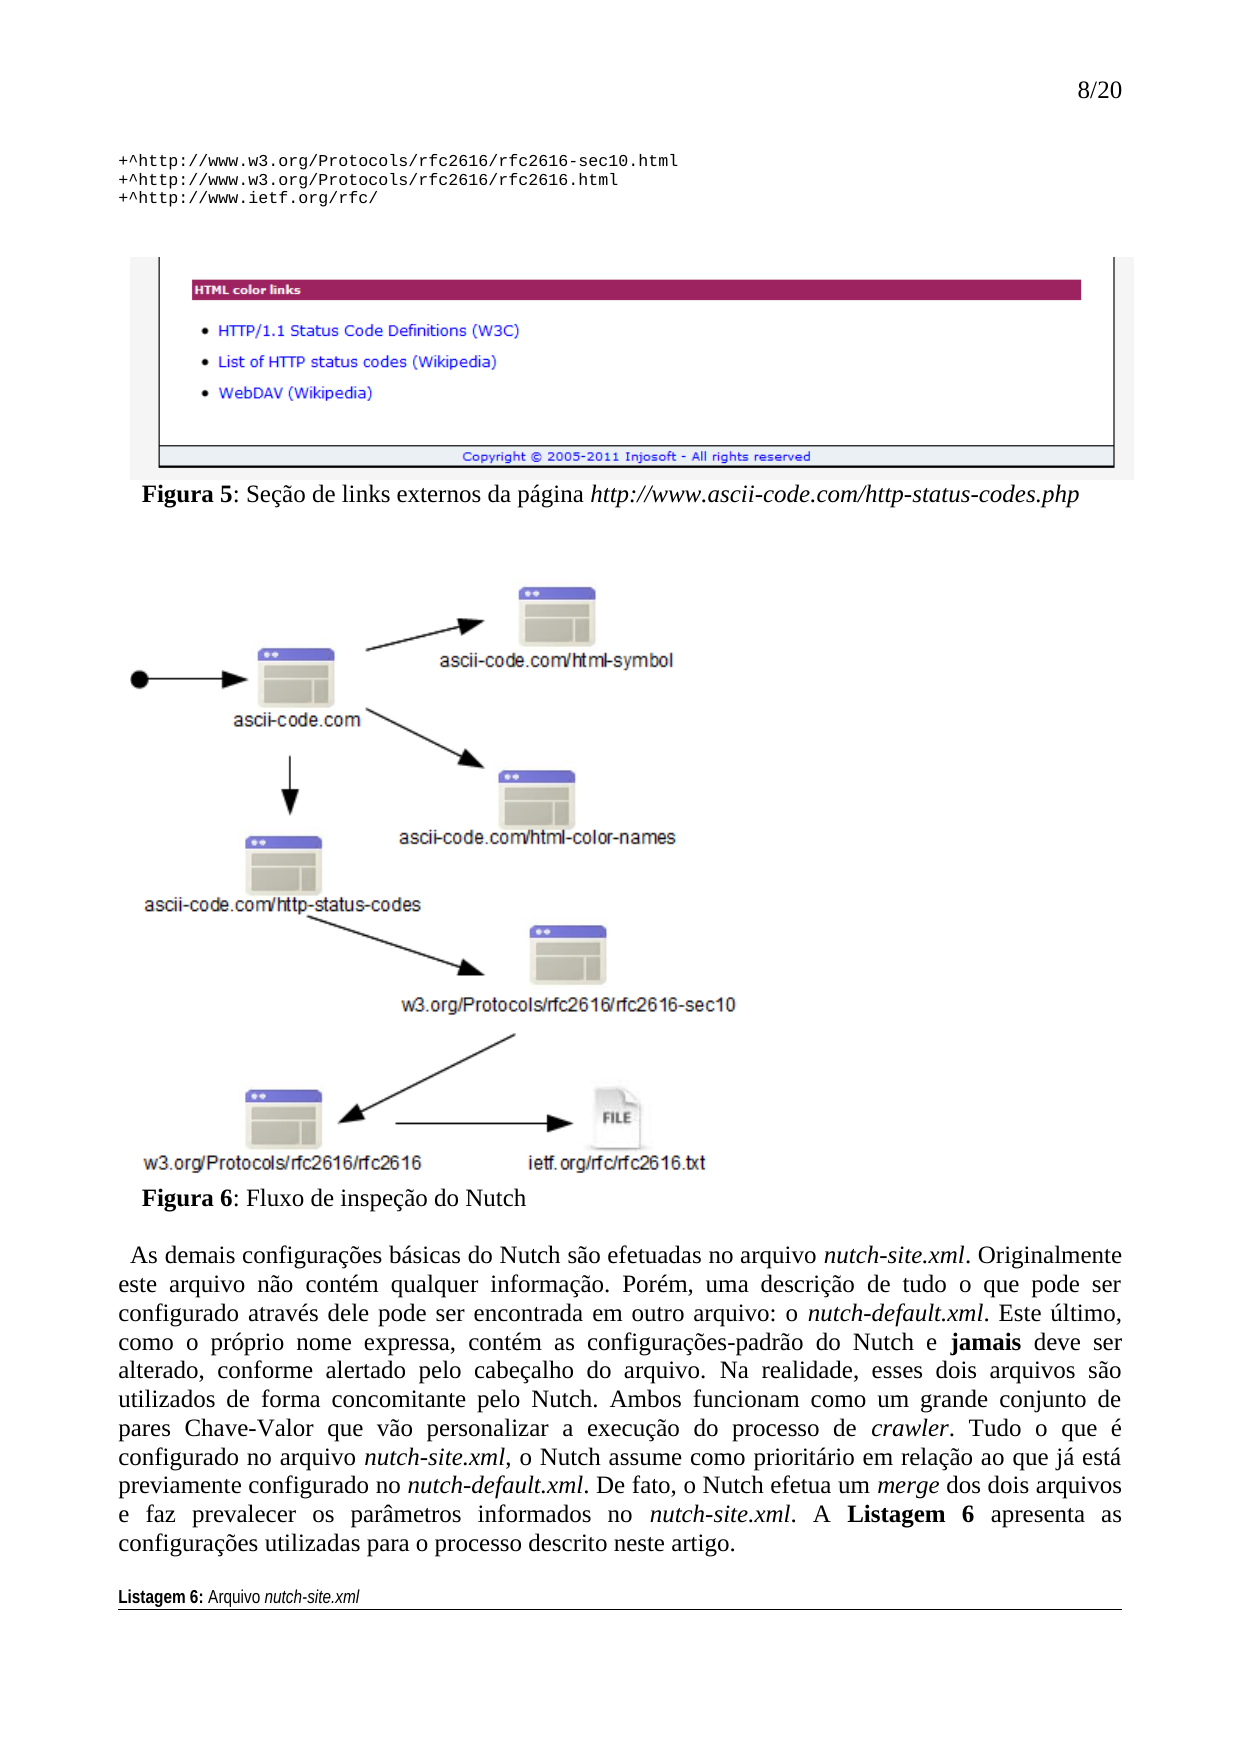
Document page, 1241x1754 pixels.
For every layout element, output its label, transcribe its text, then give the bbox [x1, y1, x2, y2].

list Listagem 6: Arquivo nutch-site.xml [118, 1586, 1122, 1609]
text Figura 6: Fluxo de inspeção do Nutch [130, 1184, 752, 1212]
text As demais configurações básicas do Nutch são efetuadas no arquivo nutch-site.xml. Originalmente este arquivo não contém qualquer informação. Porém, uma descrição de tudo o que pode ser configurado através dele pode ser encontrada em outro arquivo: o nutch-default.xml. Este último, como o próprio nome expressa, contém as configurações-padrão do Nutch e jamais deve ser alterado, conforme alertado pelo cabeçalho do arquivo. Na realidade, esses dois arquivos são utilizados de forma concomitante pelo Nutch. Ambos funcionam como um grande conjunto de pares Chave-Valor que vão personalizar a execução do processo de crawler. Tudo o que é configurado no arquivo nutch-site.xml, o Nutch assume como prioritário em relação ao que já está previamente configurado no nutch-default.xml. De fato, o Nutch efetua um merge dos dois arquivos e faz prevalecer os parâmetros informados no nutch-site.xml. A Listagem 6 apresenta as configurações utilizadas para o processo descrito neste artigo. [118, 1241, 1122, 1557]
text Figura 5: Seção de links externos da página http://www.ascii-code.com/http-status-codes.php [130, 480, 1134, 508]
picture [130, 578, 752, 1184]
picture [130, 257, 1134, 480]
list +^http://www.w3.org/Protocols/rfc2616/rfc2616.html [118, 170, 1122, 189]
list +^http://www.w3.org/Protocols/rfc2616/rfc2616-sec10.html [118, 151, 1122, 170]
list +^http://www.ietf.org/rfc/ [118, 189, 1122, 207]
